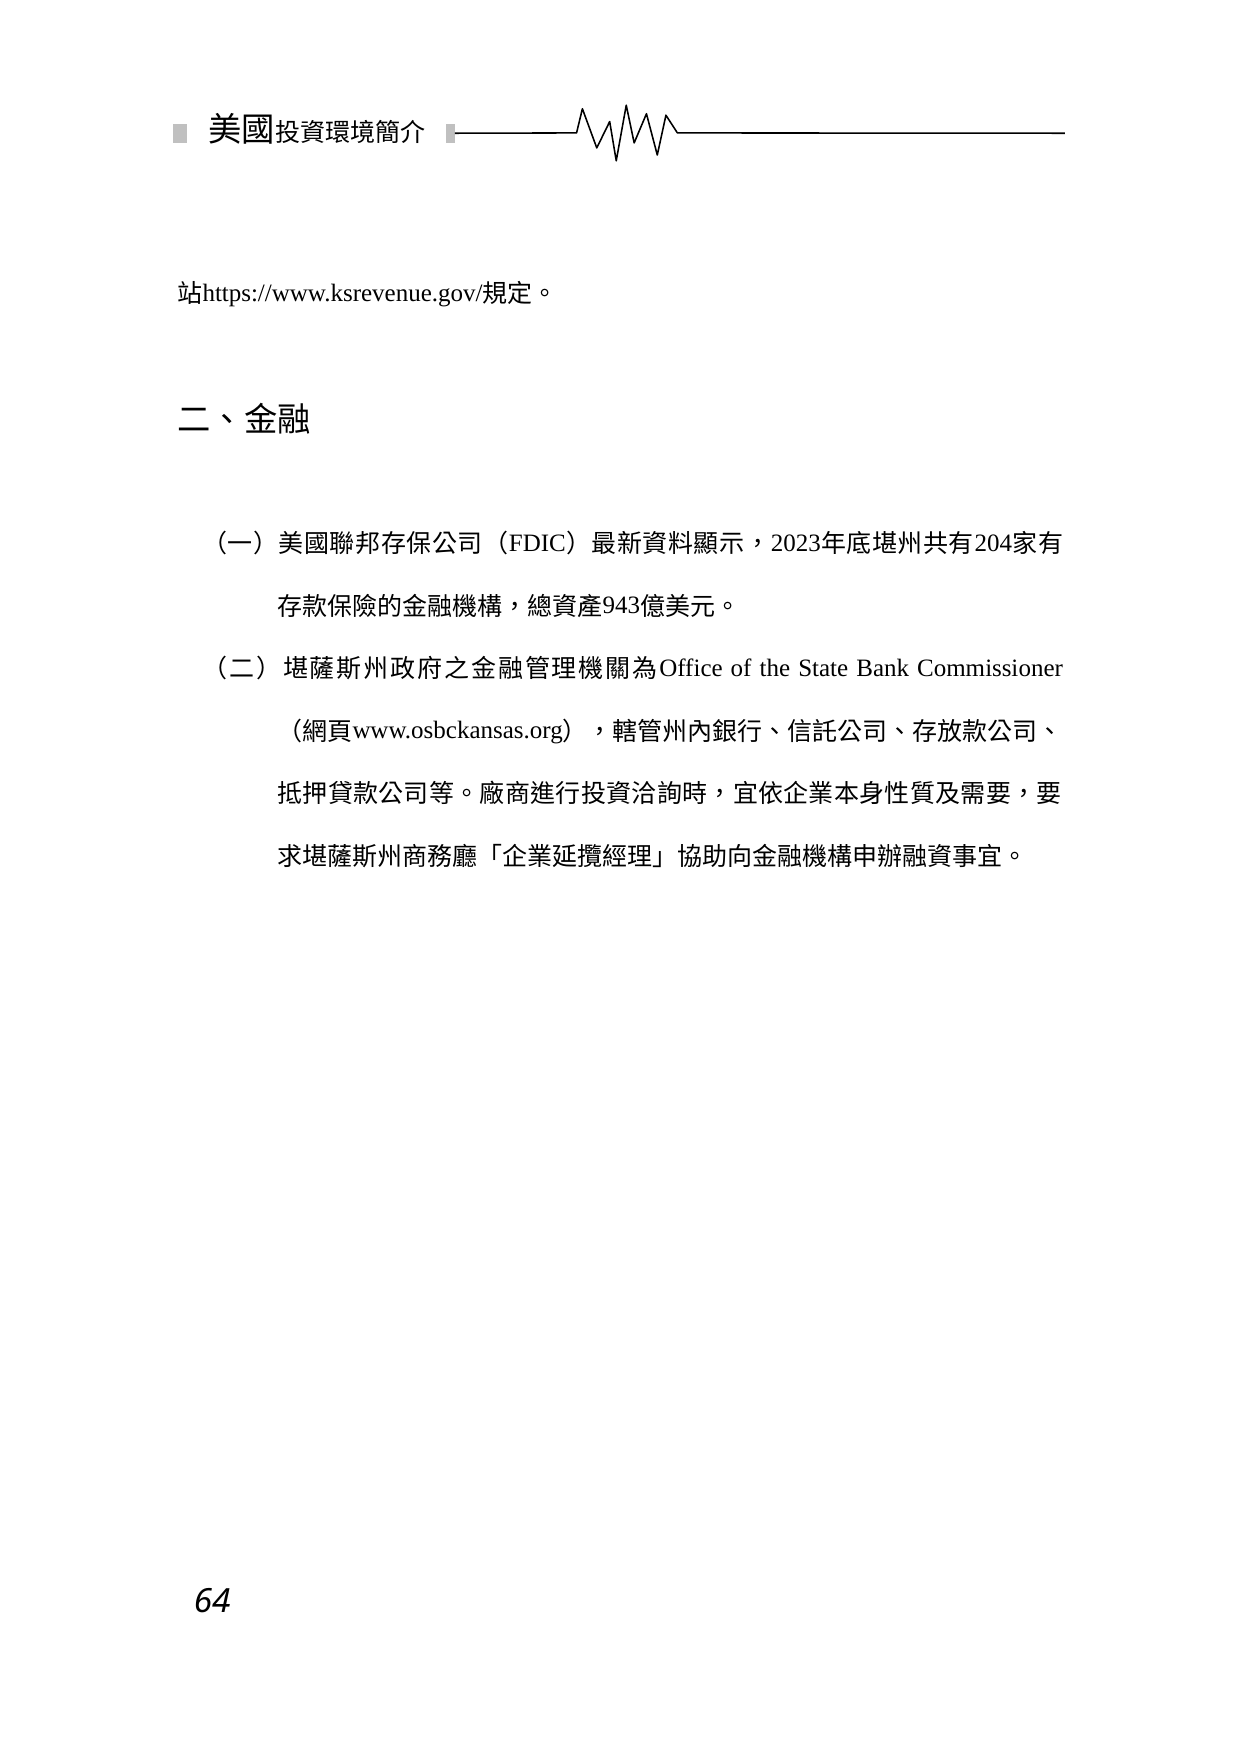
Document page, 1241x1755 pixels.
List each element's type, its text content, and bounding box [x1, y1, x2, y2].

text 站https://www.ksrevenue.gov/規定。 [177, 250, 1063, 313]
text （二）堪薩斯州政府之金融管理機關為Office of the State Bank Commissioner（網頁www.osbckansas.org），轄管州內銀行、信託公司、存放款公司、抵押貸款公司等。廠商進行投資洽詢時，宜依企業本身性質及需要，要求堪薩斯州商務廳「企業延攬經理」協助向金融機構申辦融資事宜。 [202, 625, 1063, 875]
text （一）美國聯邦存保公司（FDIC）最新資料顯示，2023年底堪州共有204家有存款保險的金融機構，總資產943億美元。 [202, 500, 1063, 625]
text 二、金融 [177, 375, 1063, 438]
